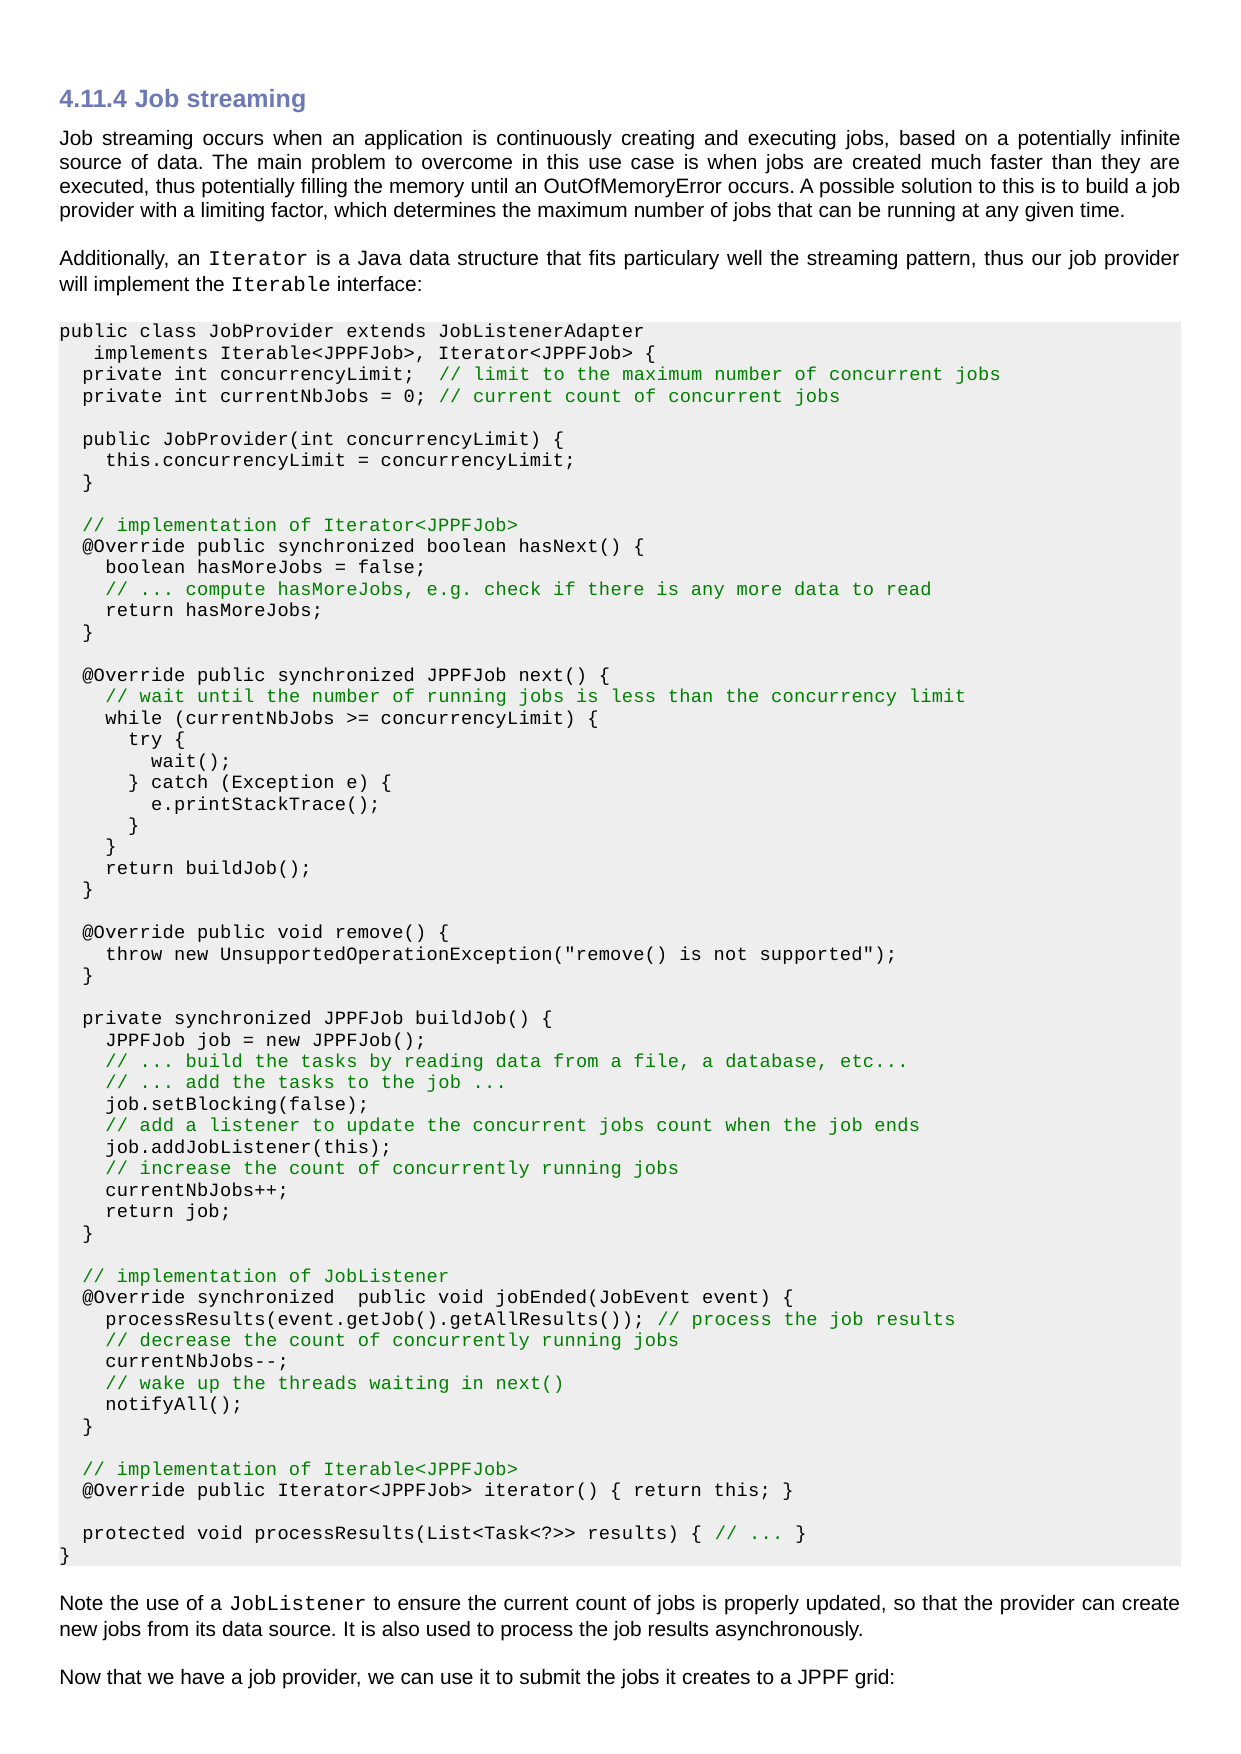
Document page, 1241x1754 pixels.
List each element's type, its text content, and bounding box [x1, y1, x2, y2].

text return job; [59, 1202, 1181, 1223]
text protected void processResults(List<Task<?>> results) { // ... } [59, 1523, 1181, 1545]
text return buildJob(); [59, 858, 1181, 880]
text private int concurrencyLimit; // limit to the maximum number of concurrent jobs [59, 365, 1181, 386]
text } [59, 837, 1181, 858]
text private synchronized JPPFJob buildJob() { [59, 1008, 1181, 1030]
text @Override synchronized public void jobEnded(JobEvent event) { [59, 1287, 1181, 1309]
text // ... build the tasks by reading data from a file, a database, etc... [59, 1051, 1181, 1073]
text } [59, 622, 1181, 644]
text currentNbJobs--; [59, 1352, 1181, 1373]
text while (currentNbJobs >= concurrencyLimit) { [59, 708, 1181, 729]
text notifyAll(); [59, 1395, 1181, 1416]
text } [59, 472, 1181, 493]
text implements Iterable<JPPFJob>, Iterator<JPPFJob> { [59, 343, 1181, 365]
text Note the use of a JobListener to ensure the current count of jobs is properly updated, so that the provider can create new jobs from its data source. It is also used to process the job results asynchronously. [59, 1591, 1181, 1641]
subtitle Job streaming [59, 84, 1181, 113]
text return hasMoreJobs; [59, 601, 1181, 622]
text processResults(event.getJob().getAllResults()); // process the job results [59, 1309, 1181, 1330]
text @Override public Iterator<JPPFJob> iterator() { return this; } [59, 1481, 1181, 1502]
text private int currentNbJobs = 0; // current count of concurrent jobs [59, 386, 1181, 408]
text wait(); [59, 751, 1181, 772]
text Now that we have a job provider, we can use it to submit the jobs it creates to a JPPF grid: [59, 1664, 1181, 1689]
text // implementation of Iterator<JPPFJob> [59, 515, 1181, 536]
text } catch (Exception e) { [59, 772, 1181, 794]
text // implementation of Iterable<JPPFJob> [59, 1459, 1181, 1481]
text // add a listener to update the concurrent jobs count when the job ends [59, 1116, 1181, 1137]
text public JobProvider(int concurrencyLimit) { [59, 429, 1181, 451]
text @Override public synchronized JPPFJob next() { [59, 665, 1181, 687]
text } [59, 1223, 1181, 1244]
text e.printStackTrace(); [59, 794, 1181, 815]
text Additionally, an Iterator is a Java data structure that fits particulary well the streaming pattern, thus our job provider will implement the Iterable interface: [59, 246, 1181, 298]
text @Override public synchronized boolean hasNext() { [59, 536, 1181, 558]
text boolean hasMoreJobs = false; [59, 558, 1181, 579]
text try { [59, 729, 1181, 751]
text currentNbJobs++; [59, 1180, 1181, 1202]
text // decrease the count of concurrently running jobs [59, 1330, 1181, 1352]
text job.addJobListener(this); [59, 1137, 1181, 1159]
text } [59, 815, 1181, 837]
text } [59, 880, 1181, 901]
text Job streaming occurs when an application is continuously creating and executing jobs, based on a potentially infinite source of data. The main problem to overcome in this use case is when jobs are created much faster than they are executed, thus potentially filling the memory until an OutOfMemoryError occurs. A possible solution to this is to build a job provider with a limiting factor, which determines the maximum number of jobs that can be running at any given time. [59, 126, 1181, 222]
text } [59, 1416, 1181, 1438]
text // increase the count of concurrently running jobs [59, 1159, 1181, 1180]
text job.setBlocking(false); [59, 1094, 1181, 1116]
text } [59, 966, 1181, 987]
text throw new UnsupportedOperationException("remove() is not supported"); [59, 944, 1181, 966]
text JPPFJob job = new JPPFJob(); [59, 1030, 1181, 1051]
text // ... compute hasMoreJobs, e.g. check if there is any more data to read [59, 579, 1181, 601]
text // ... add the tasks to the job ... [59, 1073, 1181, 1094]
text // wake up the threads waiting in next() [59, 1373, 1181, 1395]
text @Override public void remove() { [59, 923, 1181, 944]
text public class JobProvider extends JobListenerAdapter [59, 322, 1181, 343]
text this.concurrencyLimit = concurrencyLimit; [59, 451, 1181, 472]
text // wait until the number of running jobs is less than the concurrency limit [59, 687, 1181, 708]
text } [59, 1545, 1181, 1566]
text // implementation of JobListener [59, 1266, 1181, 1287]
